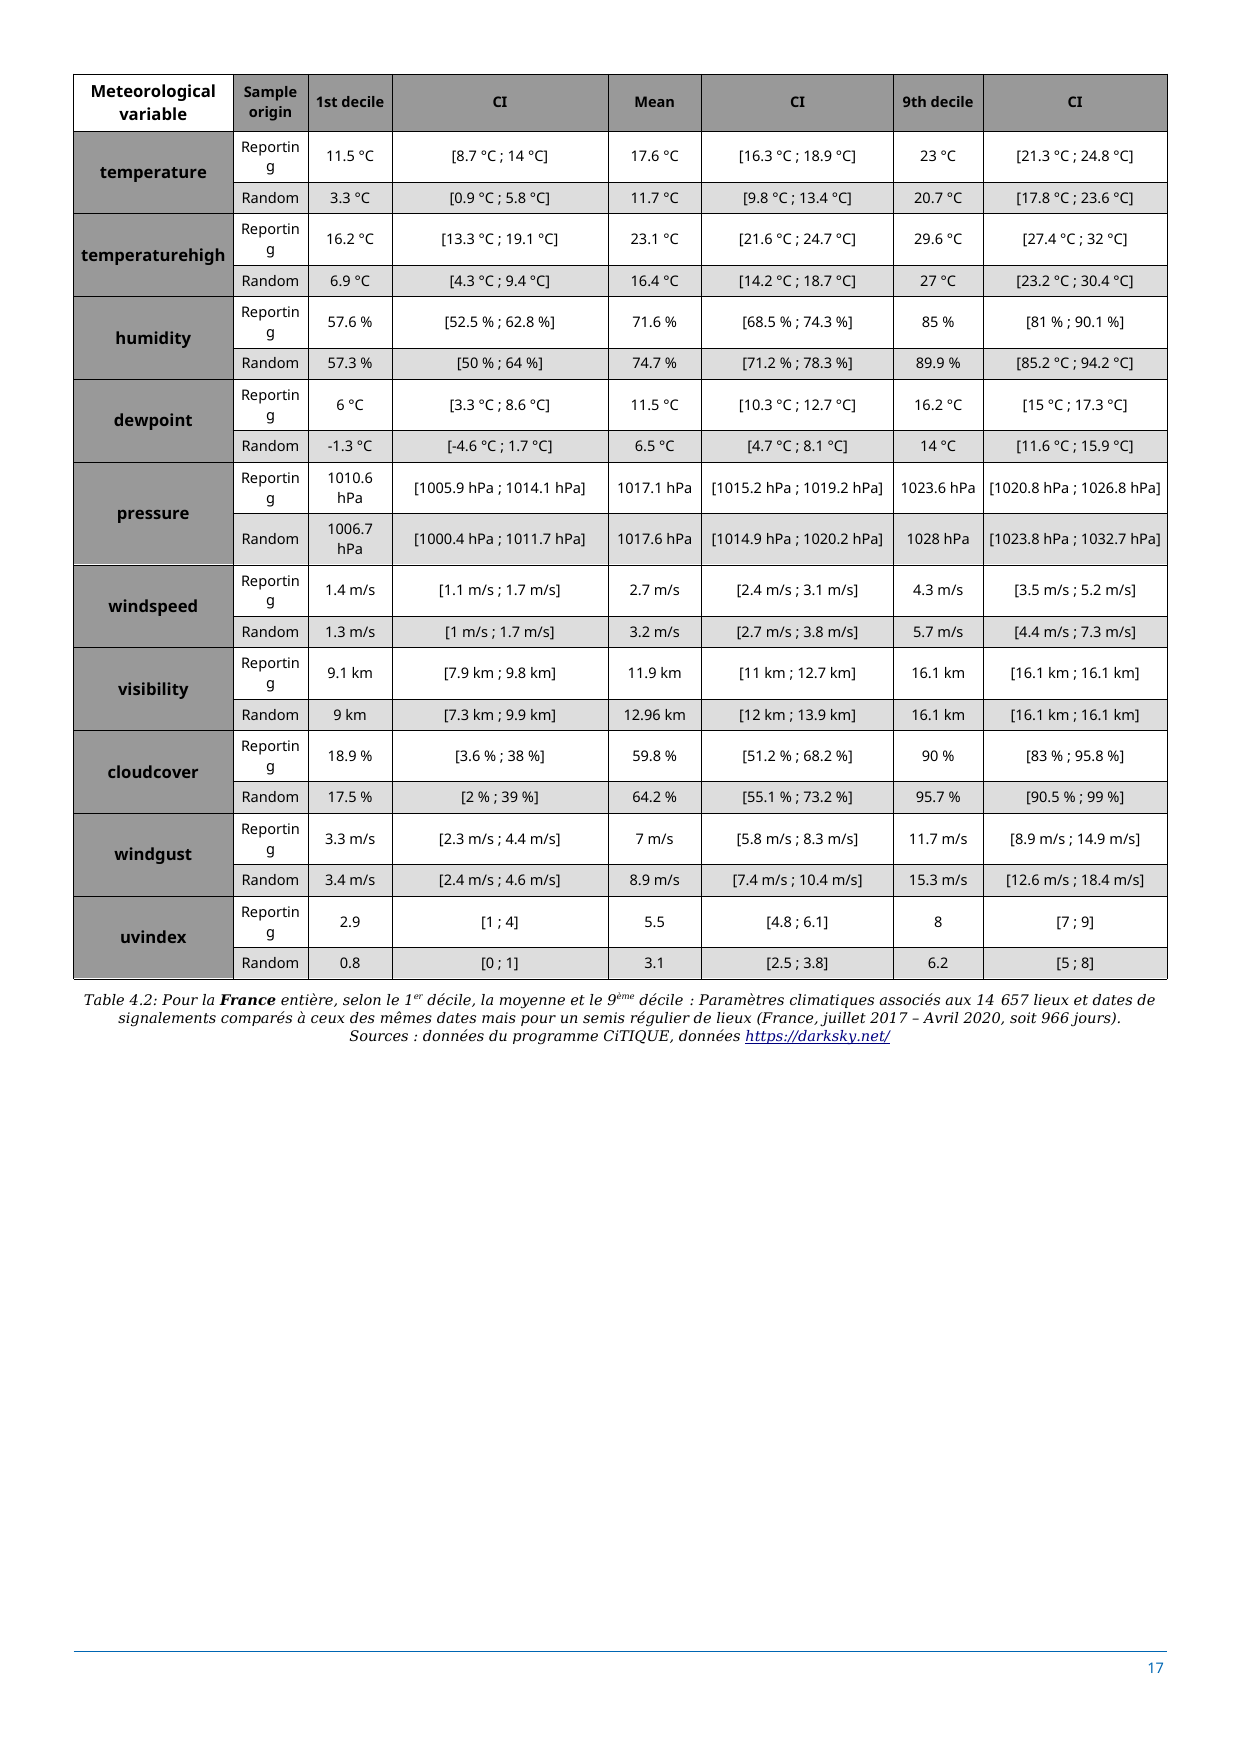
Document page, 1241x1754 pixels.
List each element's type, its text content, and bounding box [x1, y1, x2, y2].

table_cell [2.4 m/s ; 3.1 m/s] [702, 566, 893, 616]
table_cell 11.5 °C [309, 132, 392, 182]
table_cell [81 % ; 90.1 %] [984, 297, 1167, 347]
table_cell [13.3 °C ; 19.1 °C] [393, 214, 608, 265]
table_cell 0.8 [309, 948, 392, 978]
table_cell 16.4 °C [609, 266, 701, 296]
table_cell [3.3 °C ; 8.6 °C] [393, 380, 608, 430]
table_cell dewpoint [74, 380, 233, 462]
table_cell Reporting [234, 297, 308, 347]
table_cell 1023.6 hPa [894, 463, 983, 513]
table_cell Random [234, 782, 308, 813]
table_cell [1005.9 hPa ; 1014.1 hPa] [393, 463, 608, 513]
table_cell 3.3 °C [309, 183, 392, 213]
table_cell [1000.4 hPa ; 1011.7 hPa] [393, 514, 608, 564]
table_cell 6.5 °C [609, 431, 701, 462]
table_cell 5.5 [609, 897, 701, 947]
table_cell Random [234, 266, 308, 296]
table_cell [16.1 km ; 16.1 km] [984, 648, 1167, 699]
table_cell 20.7 °C [894, 183, 983, 213]
table_cell [27.4 °C ; 32 °C] [984, 214, 1167, 265]
table_cell 6 °C [309, 380, 392, 430]
table_cell pressure [74, 463, 233, 564]
table_cell [83 % ; 95.8 %] [984, 731, 1167, 781]
table_cell Reporting [234, 463, 308, 513]
table_cell [-4.6 °C ; 1.7 °C] [393, 431, 608, 462]
table_header Mean [609, 75, 701, 131]
table_cell 16.2 °C [894, 380, 983, 430]
table_cell 59.8 % [609, 731, 701, 781]
table_cell [3.5 m/s ; 5.2 m/s] [984, 566, 1167, 616]
table_cell [3.6 % ; 38 %] [393, 731, 608, 781]
table_cell [1.1 m/s ; 1.7 m/s] [393, 566, 608, 616]
table_cell 14 °C [894, 431, 983, 462]
table_cell 1028 hPa [894, 514, 983, 564]
table_header CI [984, 75, 1167, 131]
table_cell [52.5 % ; 62.8 %] [393, 297, 608, 347]
table_cell 3.3 m/s [309, 814, 392, 864]
table_cell [2.4 m/s ; 4.6 m/s] [393, 865, 608, 896]
table_cell [0.9 °C ; 5.8 °C] [393, 183, 608, 213]
table_cell windspeed [74, 566, 233, 647]
table_cell 8 [894, 897, 983, 947]
table_header CI [702, 75, 893, 131]
table_cell [1 ; 4] [393, 897, 608, 947]
table_cell 74.7 % [609, 349, 701, 379]
table_cell cloudcover [74, 731, 233, 813]
table_cell visibility [74, 648, 233, 730]
table_header 1st decile [309, 75, 392, 131]
table_cell 1006.7 hPa [309, 514, 392, 564]
table_cell 27 °C [894, 266, 983, 296]
table_cell [11.6 °C ; 15.9 °C] [984, 431, 1167, 462]
table_cell 1.3 m/s [309, 617, 392, 647]
table_cell 8.9 m/s [609, 865, 701, 896]
table_cell 85 % [894, 297, 983, 347]
table_cell Random [234, 865, 308, 896]
table_cell 90 % [894, 731, 983, 781]
table_cell [1015.2 hPa ; 1019.2 hPa] [702, 463, 893, 513]
table_header CI [393, 75, 608, 131]
table_cell 11.7 °C [609, 183, 701, 213]
table_cell [12.6 m/s ; 18.4 m/s] [984, 865, 1167, 896]
table_cell [7.9 km ; 9.8 km] [393, 648, 608, 699]
table_cell 11.5 °C [609, 380, 701, 430]
table_cell [2 % ; 39 %] [393, 782, 608, 813]
table_cell 9 km [309, 700, 392, 730]
table_cell 12.96 km [609, 700, 701, 730]
table_cell 11.9 km [609, 648, 701, 699]
table_cell 57.3 % [309, 349, 392, 379]
table_cell [55.1 % ; 73.2 %] [702, 782, 893, 813]
table_cell [5.8 m/s ; 8.3 m/s] [702, 814, 893, 864]
table_cell 6.9 °C [309, 266, 392, 296]
table_cell 16.1 km [894, 648, 983, 699]
table_cell [7.3 km ; 9.9 km] [393, 700, 608, 730]
table_cell 3.1 [609, 948, 701, 978]
table_cell [4.7 °C ; 8.1 °C] [702, 431, 893, 462]
table_cell [4.8 ; 6.1] [702, 897, 893, 947]
table_cell [2.7 m/s ; 3.8 m/s] [702, 617, 893, 647]
table_cell [2.5 ; 3.8] [702, 948, 893, 978]
table_cell [51.2 % ; 68.2 %] [702, 731, 893, 781]
table_cell humidity [74, 297, 233, 379]
table_cell Reporting [234, 648, 308, 699]
table_cell [14.2 °C ; 18.7 °C] [702, 266, 893, 296]
table_cell [85.2 °C ; 94.2 °C] [984, 349, 1167, 379]
table_cell [17.8 °C ; 23.6 °C] [984, 183, 1167, 213]
table_cell [1014.9 hPa ; 1020.2 hPa] [702, 514, 893, 564]
table_cell [0 ; 1] [393, 948, 608, 978]
text Table 4.2: Pour la France entière, selon le 1er décile, la moyenne et le 9ème décile : Paramètres climatiques associés aux 14 657 lieux et dates de signalements comparés à ceux des mêmes dates mais pour un semis régulier de lieux (France, juillet 2017 – Avril 2020, soit 966 jours). Sources : données du programme CiTIQUE, données https://darksky.net/ [73, 991, 1167, 1045]
table_cell Reporting [234, 814, 308, 864]
table_cell 57.6 % [309, 297, 392, 347]
table_cell Random [234, 617, 308, 647]
table_cell [1 m/s ; 1.7 m/s] [393, 617, 608, 647]
table_cell [16.1 km ; 16.1 km] [984, 700, 1167, 730]
table_cell Reporting [234, 897, 308, 947]
table_cell 1.4 m/s [309, 566, 392, 616]
table_cell [50 % ; 64 %] [393, 349, 608, 379]
table_cell Reporting [234, 132, 308, 182]
table_cell Reporting [234, 380, 308, 430]
table_cell 17.5 % [309, 782, 392, 813]
table_cell 1010.6 hPa [309, 463, 392, 513]
table_cell 29.6 °C [894, 214, 983, 265]
table_cell 6.2 [894, 948, 983, 978]
table_cell [2.3 m/s ; 4.4 m/s] [393, 814, 608, 864]
table_cell windgust [74, 814, 233, 896]
table_cell [1023.8 hPa ; 1032.7 hPa] [984, 514, 1167, 564]
table_cell 95.7 % [894, 782, 983, 813]
table_cell 11.7 m/s [894, 814, 983, 864]
table_cell [8.9 m/s ; 14.9 m/s] [984, 814, 1167, 864]
table_header 9th decile [894, 75, 983, 131]
table_cell -1.3 °C [309, 431, 392, 462]
table_cell temperaturehigh [74, 214, 233, 296]
table_cell [8.7 °C ; 14 °C] [393, 132, 608, 182]
table_cell Random [234, 948, 308, 978]
table_cell [90.5 % ; 99 %] [984, 782, 1167, 813]
table_cell [12 km ; 13.9 km] [702, 700, 893, 730]
table_cell uvindex [74, 897, 233, 978]
table_cell [71.2 % ; 78.3 %] [702, 349, 893, 379]
table_cell [9.8 °C ; 13.4 °C] [702, 183, 893, 213]
table_cell 1017.1 hPa [609, 463, 701, 513]
table_cell 89.9 % [894, 349, 983, 379]
table_cell 64.2 % [609, 782, 701, 813]
table_cell 3.2 m/s [609, 617, 701, 647]
table_cell 18.9 % [309, 731, 392, 781]
table_cell 1017.6 hPa [609, 514, 701, 564]
table_cell Reporting [234, 731, 308, 781]
table_cell [4.4 m/s ; 7.3 m/s] [984, 617, 1167, 647]
table_cell 2.9 [309, 897, 392, 947]
table_cell [7 ; 9] [984, 897, 1167, 947]
table_cell Reporting [234, 566, 308, 616]
table_cell 9.1 km [309, 648, 392, 699]
table_cell 17.6 °C [609, 132, 701, 182]
table_cell 23.1 °C [609, 214, 701, 265]
table_cell [21.3 °C ; 24.8 °C] [984, 132, 1167, 182]
table_cell [15 °C ; 17.3 °C] [984, 380, 1167, 430]
table_cell Random [234, 349, 308, 379]
table_header Sample origin [234, 75, 308, 131]
table_cell [16.3 °C ; 18.9 °C] [702, 132, 893, 182]
table_cell [68.5 % ; 74.3 %] [702, 297, 893, 347]
table_cell [4.3 °C ; 9.4 °C] [393, 266, 608, 296]
table_cell Random [234, 431, 308, 462]
table_cell 2.7 m/s [609, 566, 701, 616]
table_cell 4.3 m/s [894, 566, 983, 616]
table_cell 15.3 m/s [894, 865, 983, 896]
table_cell 3.4 m/s [309, 865, 392, 896]
table_cell [21.6 °C ; 24.7 °C] [702, 214, 893, 265]
table_cell [5 ; 8] [984, 948, 1167, 978]
table_header Meteorological variable [74, 75, 233, 131]
table_cell 5.7 m/s [894, 617, 983, 647]
table_cell temperature [74, 132, 233, 213]
table_cell Random [234, 514, 308, 564]
table_cell [23.2 °C ; 30.4 °C] [984, 266, 1167, 296]
table_cell Random [234, 183, 308, 213]
table_cell Random [234, 700, 308, 730]
table_cell [1020.8 hPa ; 1026.8 hPa] [984, 463, 1167, 513]
table_cell 7 m/s [609, 814, 701, 864]
table_cell 16.1 km [894, 700, 983, 730]
table_cell [10.3 °C ; 12.7 °C] [702, 380, 893, 430]
table_cell Reporting [234, 214, 308, 265]
table_cell 23 °C [894, 132, 983, 182]
table_cell 16.2 °C [309, 214, 392, 265]
table_cell [7.4 m/s ; 10.4 m/s] [702, 865, 893, 896]
table_cell 71.6 % [609, 297, 701, 347]
table_cell [11 km ; 12.7 km] [702, 648, 893, 699]
